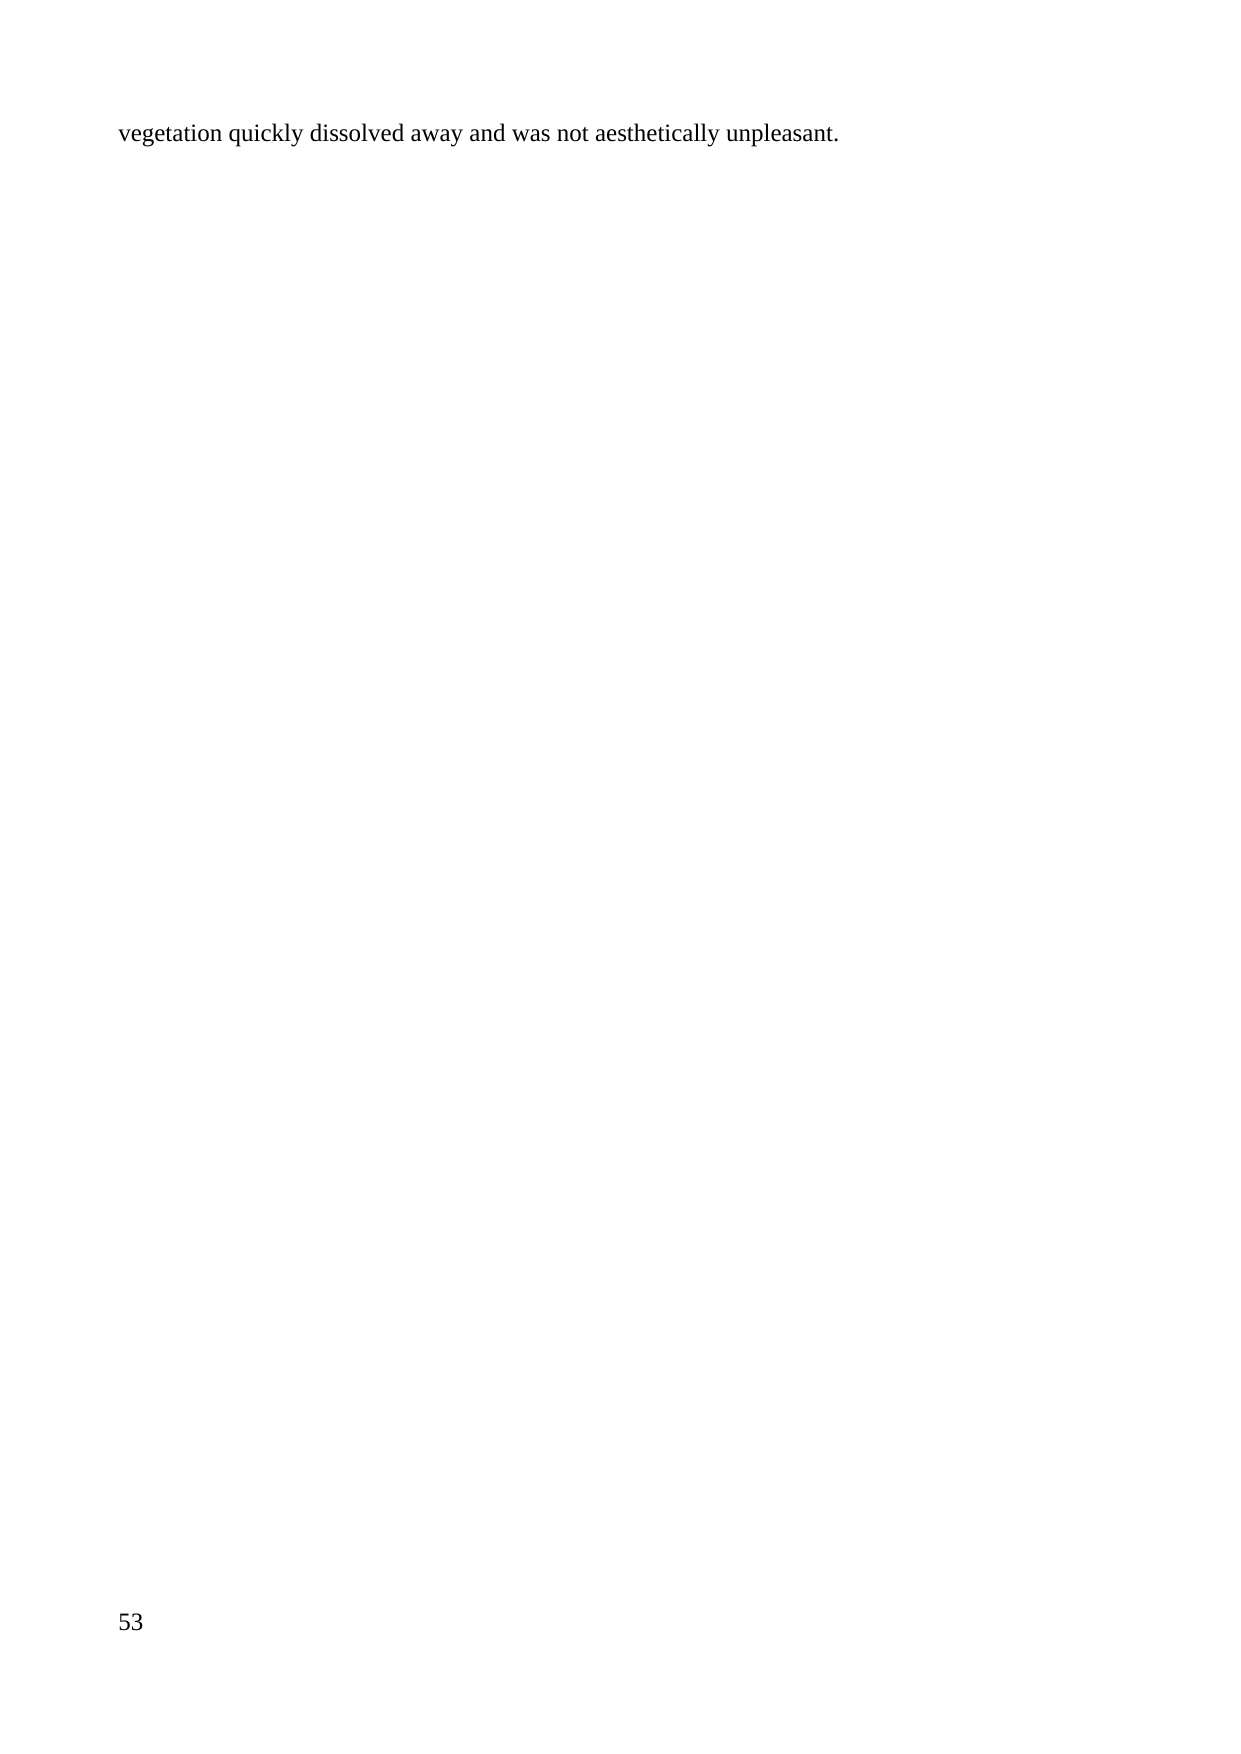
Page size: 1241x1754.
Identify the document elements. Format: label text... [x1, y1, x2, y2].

text vegetation quickly dissolved away and was not aesthetically unpleasant. [118, 118, 1122, 147]
